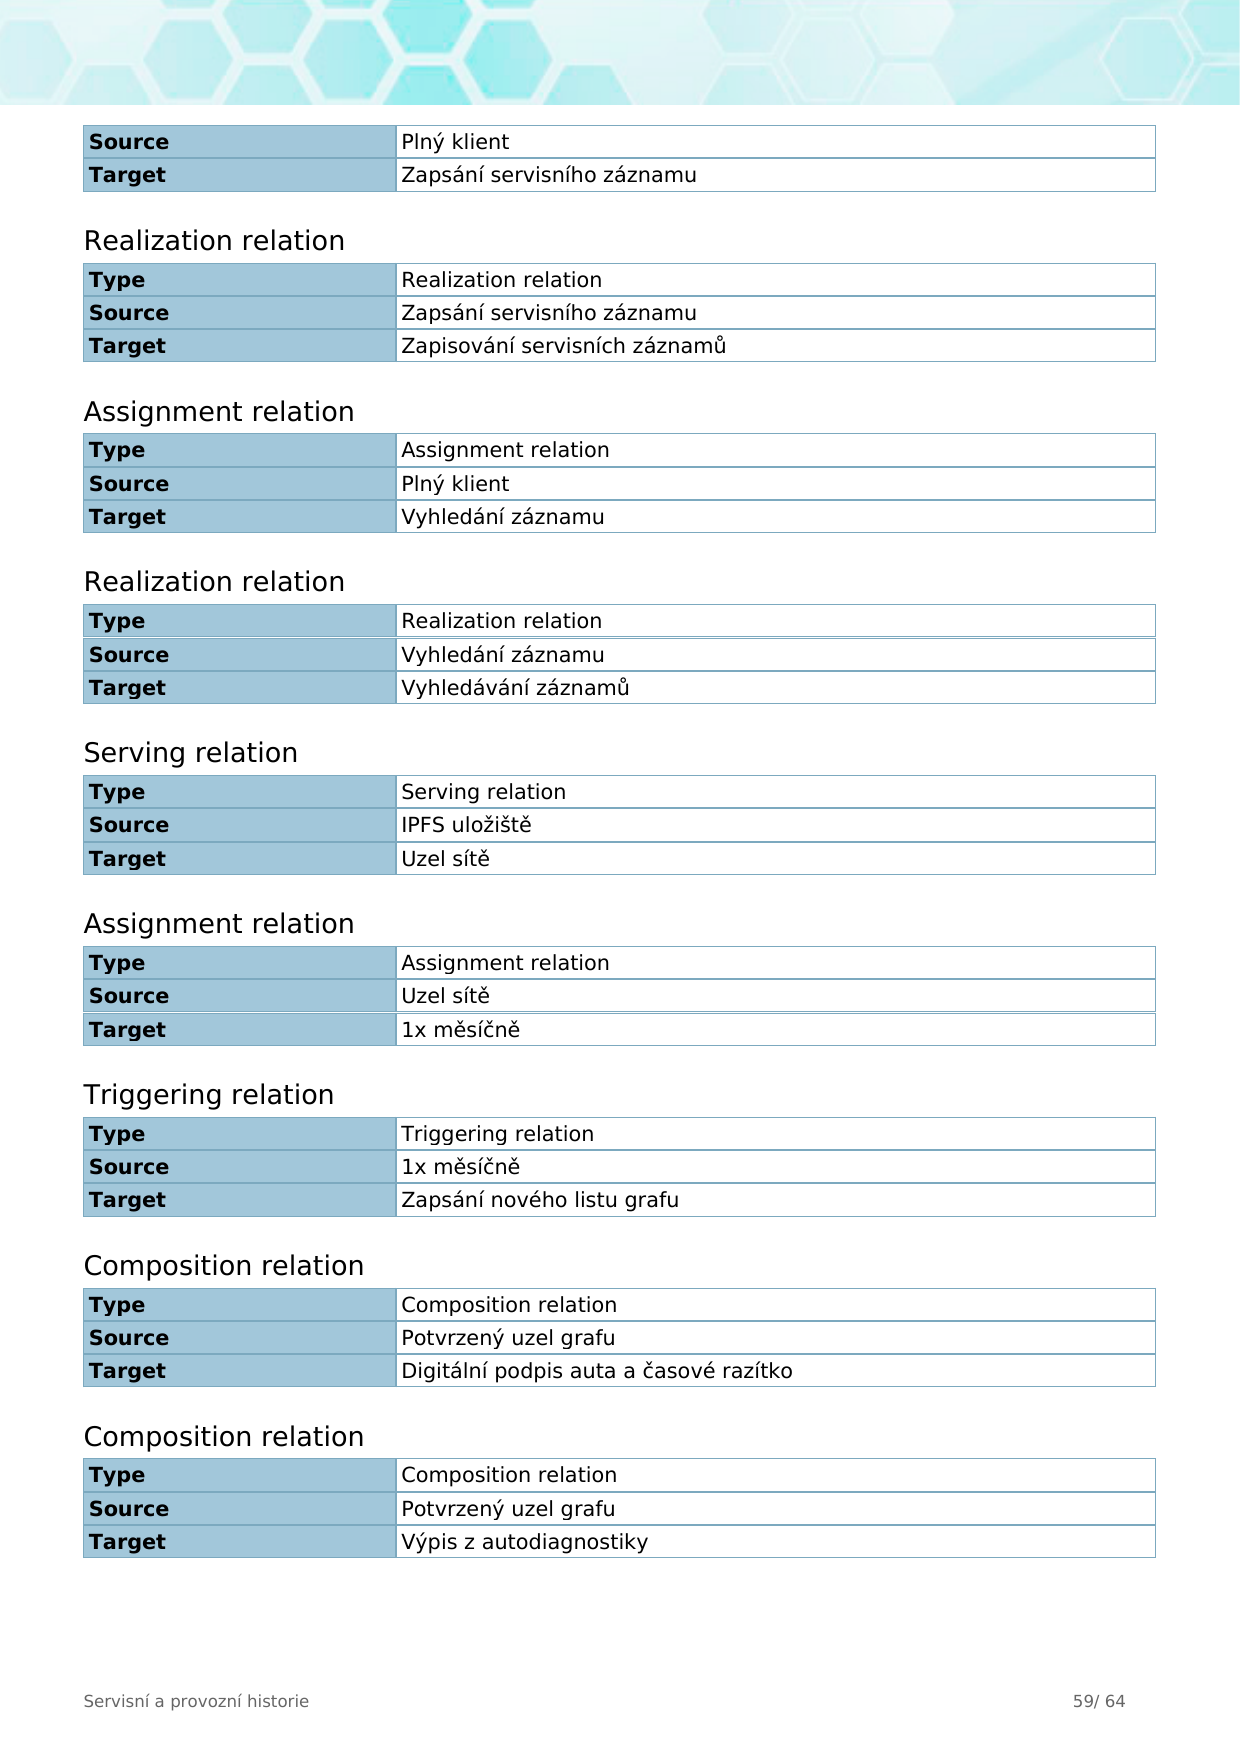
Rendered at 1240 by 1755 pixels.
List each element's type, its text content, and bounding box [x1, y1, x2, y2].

table_cell [0, 1492, 83, 1525]
table_cell [83, 942, 396, 946]
table_cell [1094, 429, 1156, 433]
table_cell 1x měsíčně [397, 1014, 1155, 1045]
table_cell [1156, 158, 1239, 192]
table_cell [0, 467, 83, 500]
table_cell [0, 296, 83, 329]
table_cell [1156, 192, 1239, 225]
table_cell [83, 363, 396, 396]
table_cell [83, 704, 396, 737]
table_cell Source [84, 639, 395, 670]
table_cell [396, 1283, 925, 1287]
table_cell [0, 1458, 83, 1492]
table_cell [1156, 1117, 1239, 1150]
table_cell [1156, 908, 1239, 942]
table_cell Servisní a provozní historie [83, 1650, 925, 1754]
table_cell [1156, 671, 1239, 704]
table_cell Type [84, 264, 395, 295]
table_cell [1094, 533, 1156, 567]
table_cell Assignment relation [397, 434, 1155, 466]
table_cell [925, 1283, 1094, 1287]
table_cell [1156, 533, 1239, 567]
table_cell [925, 942, 1094, 946]
table_cell [0, 600, 83, 604]
table_cell [1156, 1558, 1239, 1650]
table_cell Uzel sítě [397, 980, 1155, 1011]
table_cell Target [84, 1526, 395, 1557]
table_cell Serving relation [397, 776, 1155, 807]
table_cell Serving relation [83, 738, 1156, 771]
table_cell Source [84, 297, 395, 328]
table_cell [1156, 638, 1239, 671]
table_cell [1094, 1454, 1156, 1458]
table_cell [396, 105, 925, 125]
table_cell [0, 942, 83, 946]
table_cell [0, 1650, 83, 1754]
table_cell [0, 1421, 83, 1454]
table_cell [1156, 704, 1239, 737]
table_cell [1156, 1525, 1239, 1558]
table_cell [925, 429, 1094, 433]
table_cell [0, 263, 83, 296]
table_cell Target [84, 1355, 395, 1386]
table_cell [396, 533, 925, 567]
table_cell Composition relation [83, 1250, 1156, 1283]
table_cell [0, 1013, 83, 1046]
table_cell [1156, 258, 1239, 262]
table_cell [925, 1388, 1094, 1421]
table_cell [1156, 433, 1239, 467]
table_cell [1156, 1183, 1239, 1217]
table_cell [1156, 125, 1239, 158]
table_cell [1094, 600, 1156, 604]
table_cell [1156, 1046, 1239, 1079]
table_cell Zapisování servisních záznamů [397, 330, 1155, 361]
table_cell [0, 429, 83, 433]
table_cell [1156, 1288, 1239, 1321]
table_cell Target [84, 1184, 395, 1216]
table_cell [1156, 1388, 1239, 1421]
table_cell [1156, 771, 1239, 775]
table_cell Triggering relation [397, 1118, 1155, 1149]
table_cell [0, 1079, 83, 1112]
table_cell [0, 533, 83, 567]
table_cell [396, 875, 925, 908]
table_cell [83, 533, 396, 567]
table_cell [83, 1388, 396, 1421]
table_cell [0, 567, 83, 600]
table_cell [0, 604, 83, 637]
table_cell [1156, 1354, 1239, 1387]
table_cell [0, 979, 83, 1012]
table_cell Composition relation [397, 1459, 1155, 1491]
table_cell [0, 908, 83, 942]
table_cell [83, 105, 396, 125]
table_cell [1156, 429, 1239, 433]
table_cell [925, 1454, 1094, 1458]
table_cell [1156, 979, 1239, 1012]
table_cell [396, 1558, 925, 1650]
table_cell [1156, 1079, 1239, 1112]
table_cell 1x měsíčně [397, 1151, 1155, 1182]
table_cell [1094, 1558, 1156, 1650]
table_cell [396, 600, 925, 604]
table_cell Target [84, 843, 395, 874]
table_cell [0, 1217, 83, 1250]
table_cell [925, 875, 1094, 908]
table_cell [1094, 1113, 1156, 1117]
table_cell Type [84, 1289, 395, 1320]
table_cell [0, 1354, 83, 1387]
table_cell [83, 1283, 396, 1287]
table_cell [1156, 296, 1239, 329]
table_cell [1156, 808, 1239, 842]
table_cell [396, 704, 925, 737]
table_cell [0, 192, 83, 225]
table_cell [0, 1250, 83, 1283]
table_cell [396, 1217, 925, 1250]
table_cell [1156, 396, 1239, 429]
table_cell 59 [925, 1650, 1094, 1754]
table_cell Source [84, 1151, 395, 1182]
table_cell [83, 1454, 396, 1458]
table_cell [1156, 946, 1239, 979]
table_cell [1094, 1283, 1156, 1287]
table_cell [0, 775, 83, 808]
table_cell [1094, 875, 1156, 908]
table_cell Potvrzený uzel grafu [397, 1322, 1155, 1353]
table_cell [396, 771, 925, 775]
table_cell [0, 1525, 83, 1558]
table_cell [1156, 600, 1239, 604]
table_cell Type [84, 947, 395, 978]
table_cell [925, 771, 1094, 775]
table_cell [1156, 500, 1239, 533]
table_cell [1094, 704, 1156, 737]
table_cell [396, 1113, 925, 1117]
table_cell [925, 1046, 1094, 1079]
table_cell Vyhledávání záznamů [397, 672, 1155, 703]
table_cell Target [84, 330, 395, 361]
table_cell [0, 875, 83, 908]
table_cell [1094, 1388, 1156, 1421]
table_cell [396, 1454, 925, 1458]
table_cell [1156, 875, 1239, 908]
table_cell [83, 600, 396, 604]
table_cell [396, 192, 925, 225]
table_cell [0, 396, 83, 429]
table_cell [1094, 258, 1156, 262]
table_cell [83, 1113, 396, 1117]
table_cell [925, 363, 1094, 396]
table_cell [1156, 1113, 1239, 1117]
table_cell Target [84, 159, 395, 191]
table_cell Zapsání nového listu grafu [397, 1184, 1155, 1216]
table_cell Type [84, 434, 395, 466]
table_cell [0, 771, 83, 775]
table_cell [0, 158, 83, 192]
table_cell [925, 1217, 1094, 1250]
table_cell [1156, 942, 1239, 946]
table_cell [1156, 1421, 1239, 1454]
table_cell [0, 433, 83, 467]
table_cell [83, 192, 396, 225]
table_cell [1094, 771, 1156, 775]
table_cell [396, 1046, 925, 1079]
table_cell [83, 1046, 396, 1079]
table_cell [0, 946, 83, 979]
table_cell [396, 942, 925, 946]
table_cell [1156, 1454, 1239, 1458]
table_cell Vyhledání záznamu [397, 639, 1155, 670]
table_cell / 64 [1094, 1650, 1156, 1754]
table_cell [1156, 567, 1239, 600]
table_cell [0, 1388, 83, 1421]
table_cell [0, 329, 83, 362]
table_cell [1156, 1283, 1239, 1287]
table_cell [0, 225, 83, 258]
table_cell [1094, 363, 1156, 396]
table_cell Assignment relation [83, 908, 1156, 942]
table_cell [925, 533, 1094, 567]
table_cell [1156, 775, 1239, 808]
table_cell [925, 192, 1094, 225]
table_cell [1094, 105, 1156, 125]
table_cell Type [84, 1459, 395, 1491]
table_cell Composition relation [83, 1421, 1156, 1454]
table_cell Potvrzený uzel grafu [397, 1493, 1155, 1524]
table_cell [925, 1558, 1094, 1650]
table_cell Plný klient [397, 126, 1155, 157]
table_cell [0, 704, 83, 737]
table_cell Realization relation [397, 264, 1155, 295]
table_cell [1156, 604, 1239, 637]
table_cell [0, 842, 83, 875]
table_cell Source [84, 980, 395, 1011]
table_cell Realization relation [83, 225, 1156, 258]
table_cell [1156, 1492, 1239, 1525]
table_cell [0, 1117, 83, 1150]
table_cell Assignment relation [83, 396, 1156, 429]
table_cell [83, 1217, 396, 1250]
table_cell [0, 1283, 83, 1287]
table_cell [1156, 1458, 1239, 1492]
table_cell Výpis z autodiagnostiky [397, 1526, 1155, 1557]
table_cell Type [84, 776, 395, 807]
table_cell [0, 1321, 83, 1354]
table_cell [0, 105, 83, 125]
table_cell [83, 429, 396, 433]
table_cell Zapsání servisního záznamu [397, 297, 1155, 328]
table_cell [0, 1558, 83, 1650]
table_cell [0, 638, 83, 671]
table_cell [0, 500, 83, 533]
table_cell [0, 1288, 83, 1321]
table_cell [0, 258, 83, 262]
table_cell IPFS uložiště [397, 809, 1155, 841]
table_cell Vyhledání záznamu [397, 501, 1155, 532]
table_cell [0, 738, 83, 771]
table_cell [1156, 738, 1239, 771]
table_cell Uzel sítě [397, 843, 1155, 874]
table_cell Type [84, 1118, 395, 1149]
table_cell Source [84, 468, 395, 499]
table_cell [83, 1558, 396, 1650]
table_cell Zapsání servisního záznamu [397, 159, 1155, 191]
table_cell Target [84, 1014, 395, 1045]
table_cell Plný klient [397, 468, 1155, 499]
table_cell Type [84, 605, 395, 636]
table_cell [0, 125, 83, 158]
table_cell [1156, 1013, 1239, 1046]
table_cell [1156, 1650, 1239, 1754]
table_cell [1156, 1321, 1239, 1354]
table_cell [1156, 105, 1239, 125]
table_cell Triggering relation [83, 1079, 1156, 1112]
table_cell [0, 1454, 83, 1458]
table_cell [0, 808, 83, 842]
table_cell Source [84, 809, 395, 841]
table_cell Target [84, 672, 395, 703]
table_cell [1094, 1046, 1156, 1079]
table_cell [1156, 1217, 1239, 1250]
table_cell [925, 105, 1094, 125]
table_cell [0, 1150, 83, 1183]
table_cell [83, 771, 396, 775]
table_cell [0, 1183, 83, 1217]
table_cell [1156, 842, 1239, 875]
table_cell [1156, 1250, 1239, 1283]
table_cell [1156, 263, 1239, 296]
table_cell [396, 429, 925, 433]
table_cell [925, 258, 1094, 262]
table_cell [1156, 225, 1239, 258]
table_cell [1094, 1217, 1156, 1250]
table_cell Realization relation [397, 605, 1155, 636]
table_cell [925, 600, 1094, 604]
table_cell [1094, 942, 1156, 946]
table_cell [925, 704, 1094, 737]
table_cell [1156, 363, 1239, 396]
table_cell Composition relation [397, 1289, 1155, 1320]
table_cell [0, 1046, 83, 1079]
table_cell Assignment relation [397, 947, 1155, 978]
table_cell [0, 363, 83, 396]
table_cell [0, 671, 83, 704]
table_cell Source [84, 1322, 395, 1353]
table_cell [83, 875, 396, 908]
table_cell [1094, 192, 1156, 225]
table_cell [925, 1113, 1094, 1117]
table_cell [1156, 329, 1239, 362]
table_cell [396, 1388, 925, 1421]
table_cell [83, 258, 396, 262]
table_cell Source [84, 1493, 395, 1524]
table_cell [396, 258, 925, 262]
table_cell Target [84, 501, 395, 532]
table_cell Digitální podpis auta a časové razítko [397, 1355, 1155, 1386]
table_cell [396, 363, 925, 396]
table_cell Realization relation [83, 567, 1156, 600]
table_cell [1156, 1150, 1239, 1183]
table_cell [0, 1113, 83, 1117]
table_cell [1156, 467, 1239, 500]
table_cell Source [84, 126, 395, 157]
